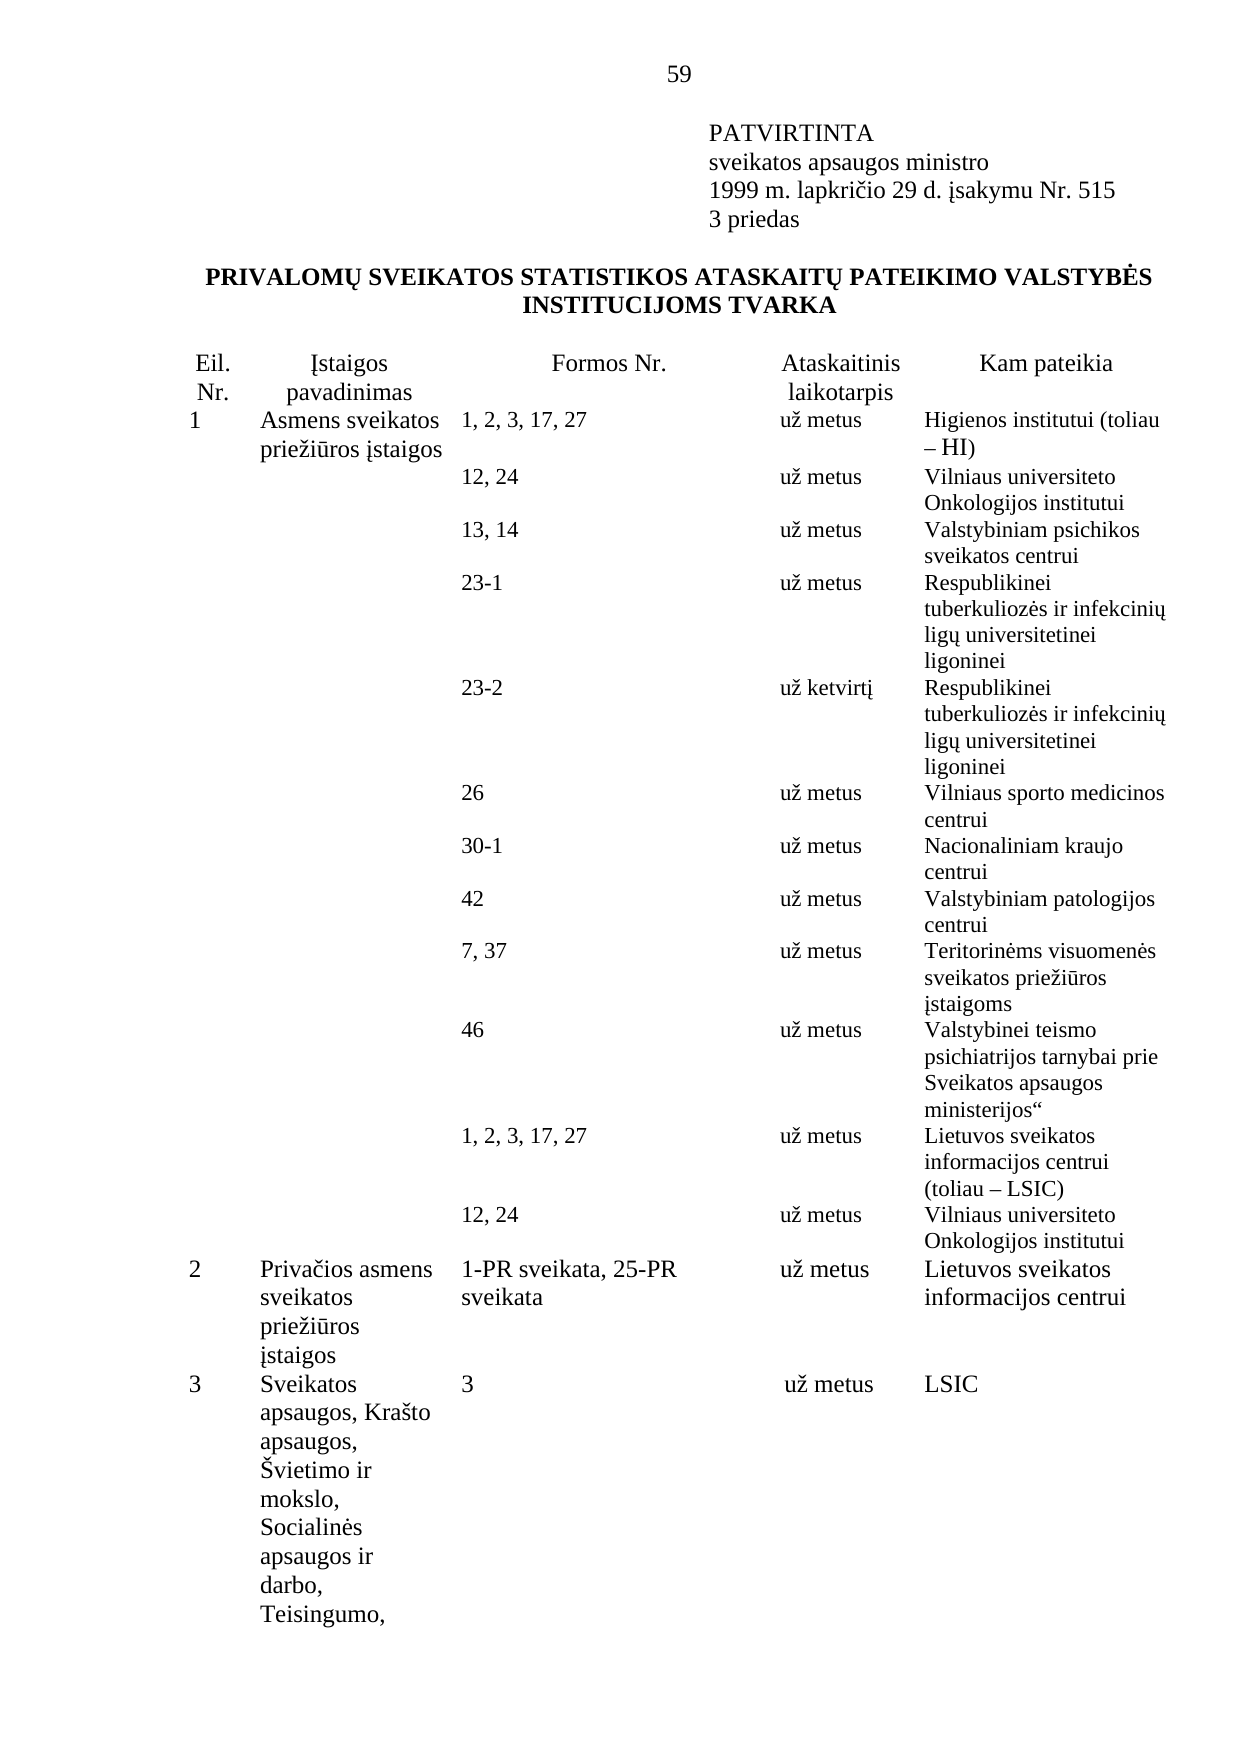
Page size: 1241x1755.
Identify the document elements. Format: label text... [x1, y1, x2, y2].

table_cell [177, 938, 248, 1017]
table_cell 12, 24 [450, 1201, 768, 1254]
table_cell [177, 674, 248, 779]
table_cell [177, 463, 248, 516]
table_cell 3 [177, 1369, 248, 1627]
table_cell Respublikinei tuberkuliozės ir infekcinių ligų universitetinei ligoninei [913, 569, 1180, 674]
table_cell [249, 674, 450, 779]
table_cell [249, 1122, 450, 1201]
table_cell Respublikinei tuberkuliozės ir infekcinių ligų universitetinei ligoninei [913, 674, 1180, 779]
table_cell už metus [769, 1122, 913, 1201]
table_cell Lietuvos sveikatos informacijos centrui (toliau – LSIC) [913, 1122, 1180, 1201]
table_cell [177, 1017, 248, 1122]
table_cell Privačios asmens sveikatos priežiūros įstaigos [249, 1254, 450, 1369]
table_cell [177, 779, 248, 832]
table_cell už metus [769, 1017, 913, 1122]
text 1999 m. lapkričio 29 d. įsakymu Nr. 515 [177, 176, 1181, 204]
table_cell Valstybinei teismo psichiatrijos tarnybai prie Sveikatos apsaugos ministerijos“ [913, 1017, 1180, 1122]
table_cell už metus [769, 516, 913, 568]
table_cell [249, 938, 450, 1017]
table_cell [177, 885, 248, 937]
text Privalomų sveikatos statistikos ataskaitų pateikimo valstybės institucijoms tvarka [177, 262, 1181, 319]
table_cell [249, 516, 450, 568]
table_cell [249, 569, 450, 674]
table_cell 12, 24 [450, 463, 768, 516]
table_cell [249, 832, 450, 885]
table_cell Vilniaus sporto medicinos centrui [913, 779, 1180, 832]
table_header Kam pateikia [913, 348, 1180, 406]
table_cell 7, 37 [450, 938, 768, 1017]
table_cell [177, 1201, 248, 1254]
table_header Įstaigos pavadinimas [249, 348, 450, 406]
table_cell [177, 516, 248, 568]
table_cell už metus [769, 832, 913, 885]
table_cell LSIC [913, 1369, 1180, 1627]
table_cell [249, 1017, 450, 1122]
table_cell 1-PR sveikata, 25-PR sveikata [450, 1254, 768, 1369]
table_cell už ketvirtį [769, 674, 913, 779]
table_cell už metus [769, 406, 913, 463]
table_cell 23-2 [450, 674, 768, 779]
table_cell 30-1 [450, 832, 768, 885]
table_cell 13, 14 [450, 516, 768, 568]
table_cell Nacionaliniam kraujo centrui [913, 832, 1180, 885]
table_cell 3 [450, 1369, 773, 1627]
table_header Formos Nr. [450, 348, 768, 406]
table_cell 46 [450, 1017, 768, 1122]
table_header Ataskaitinis laikotarpis [769, 348, 913, 406]
table_header Eil. Nr. [177, 348, 248, 406]
table_cell už metus [769, 1254, 913, 1369]
table_cell [177, 832, 248, 885]
table_cell 1, 2, 3, 17, 27 [450, 406, 768, 463]
table_cell Valstybiniam psichikos sveikatos centrui [913, 516, 1180, 568]
table_cell Vilniaus universiteto Onkologijos institutui [913, 1201, 1180, 1254]
table_cell Teritorinėms visuomenės sveikatos priežiūros įstaigoms [913, 938, 1180, 1017]
table_cell už metus [769, 938, 913, 1017]
table_cell 23-1 [450, 569, 768, 674]
table_cell Valstybiniam patologijos centrui [913, 885, 1180, 937]
table_cell Vilniaus universiteto Onkologijos institutui [913, 463, 1180, 516]
table_cell Higienos institutui (toliau – HI) [913, 406, 1180, 463]
text PATVIRTINTA [709, 118, 1181, 147]
table_cell Lietuvos sveikatos informacijos centrui [913, 1254, 1180, 1369]
table_cell už metus [769, 1201, 913, 1254]
table_cell 2 [177, 1254, 248, 1369]
table_cell [177, 569, 248, 674]
table_cell Asmens sveikatos priežiūros įstaigos [249, 406, 450, 463]
table_cell 1 [177, 406, 248, 463]
table_cell [249, 463, 450, 516]
table_cell už metus [773, 1369, 913, 1627]
table_cell 42 [450, 885, 768, 937]
table_cell už metus [769, 885, 913, 937]
table_cell 26 [450, 779, 768, 832]
table_cell [249, 1201, 450, 1254]
table_cell Sveikatos apsaugos, Krašto apsaugos, Švietimo ir mokslo, Socialinės apsaugos ir darbo, Teisingumo, [249, 1369, 450, 1627]
text 3 priedas [177, 204, 1181, 233]
table_cell 1, 2, 3, 17, 27 [450, 1122, 768, 1201]
table_cell už metus [769, 569, 913, 674]
text sveikatos apsaugos ministro [177, 147, 1181, 176]
table_cell už metus [769, 779, 913, 832]
table_cell [177, 1122, 248, 1201]
table_cell [249, 885, 450, 937]
table_cell [249, 779, 450, 832]
table_cell už metus [769, 463, 913, 516]
